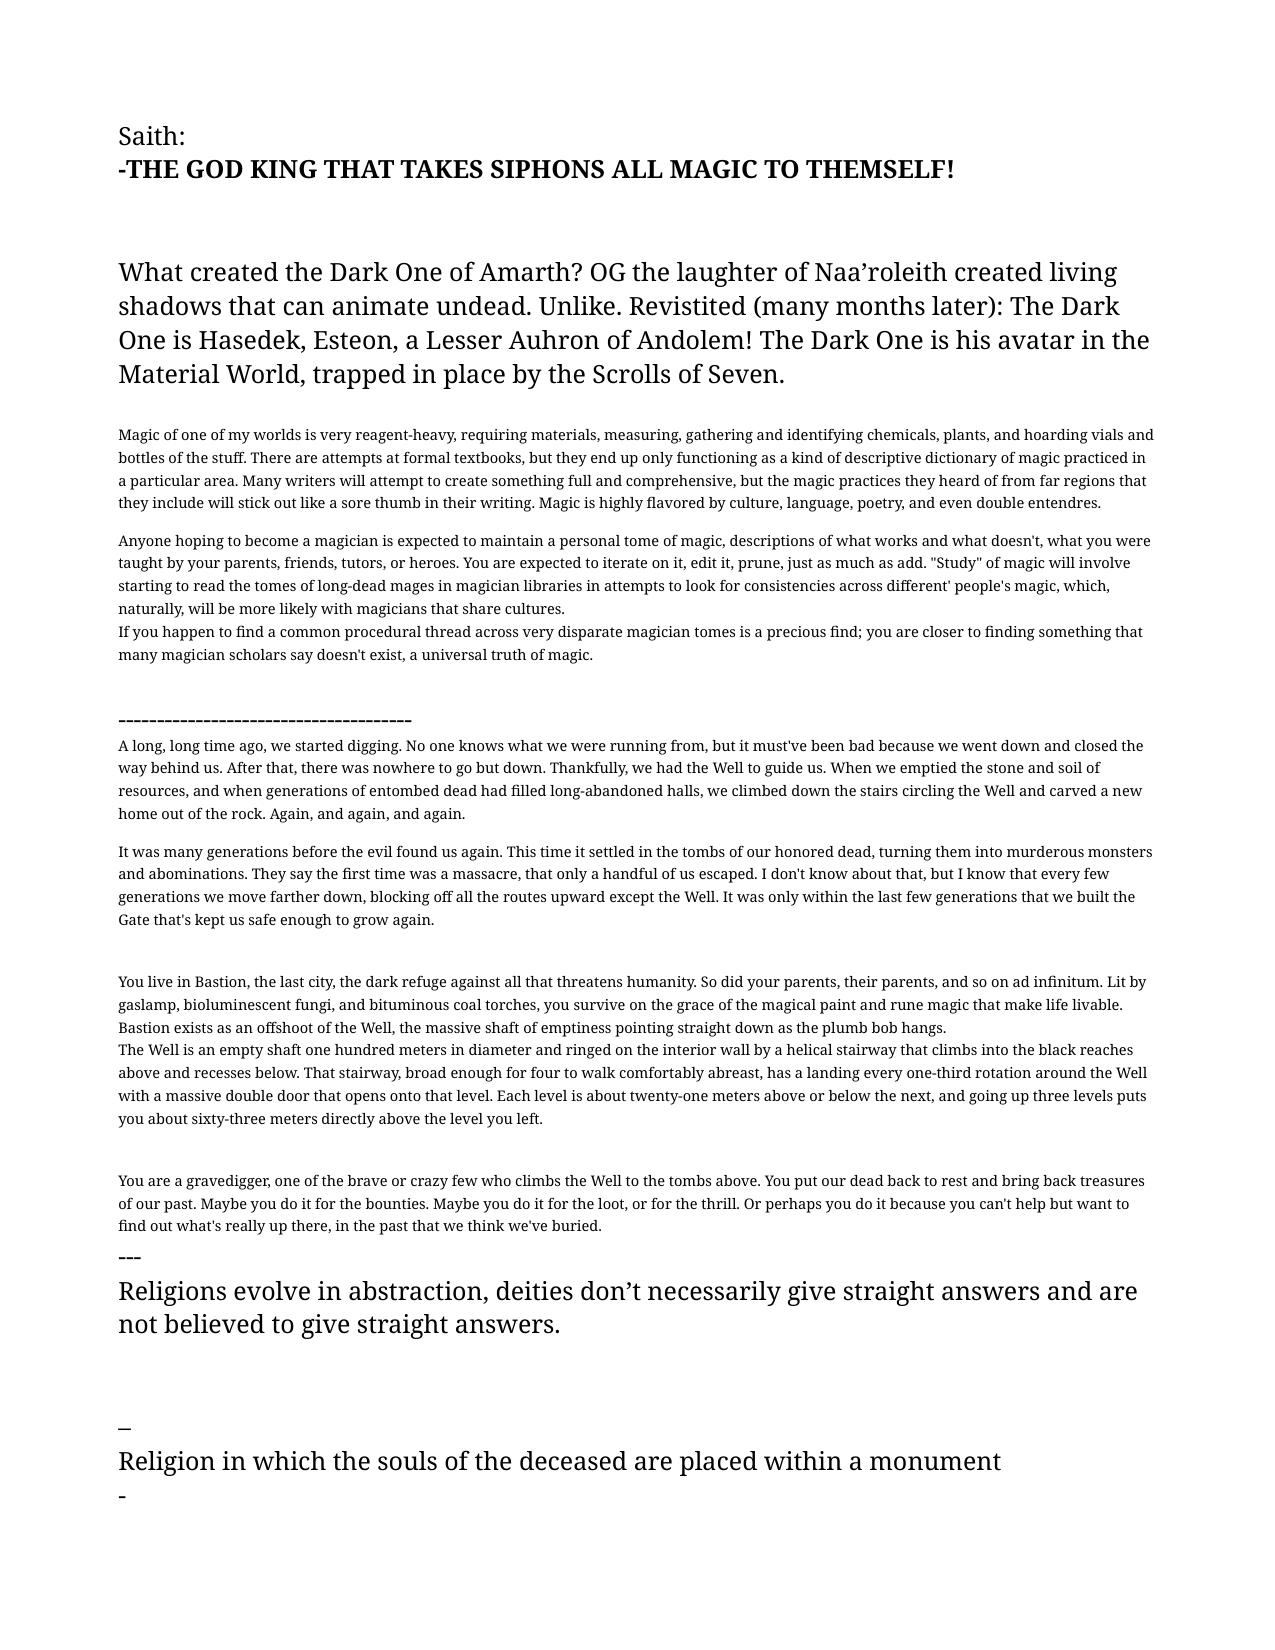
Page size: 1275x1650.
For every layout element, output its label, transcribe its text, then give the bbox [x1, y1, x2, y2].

text If you happen to find a common procedural thread across very disparate magician tomes is a precious find; you are closer to finding something that many magician scholars say doesn't exist, a universal truth of magic. [118, 622, 1157, 664]
text A long, long time ago, we started digging. No one knows what we were running from, but it must've been bad because we went down and closed the way behind us. After that, there was nowhere to go but down. Thankfully, we had the Well to guide us. When we emptied the stone and soil of resources, and when generations of entombed dead had filled long-abandoned halls, we climbed down the stairs circling the Well and carved a new home out of the rock. Again, and again, and again. [118, 736, 1157, 824]
text – [118, 1409, 1157, 1443]
text Magic of one of my worlds is very reagent-heavy, requiring materials, measuring, gathering and identifying chemicals, plants, and hoarding vials and bottles of the stuff. There are attempts at formal textbooks, but they end up only functioning as a kind of descriptive dictionary of magic practiced in a particular area. Many writers will attempt to create something full and comprehensive, but the magic practices they heard of from far regions that they include will stick out like a sore thumb in their writing. Magic is highly flavored by culture, language, poetry, and even double entendres. [118, 425, 1157, 513]
text What created the Dark One of Amarth? OG the laughter of Naa’roleith created living shadows that can animate undead. Unlike. Revistited (many months later): The Dark One is Hasedek, Esteon, a Lesser Auhron of Andolem! The Dark One is his avatar in the Material World, trapped in place by the Scrolls of Seven. [118, 254, 1157, 391]
text The Well is an empty shaft one hundred meters in diameter and ringed on the interior wall by a helical stairway that climbs into the black reaches above and recesses below. That stairway, broad enough for four to walk comfortably abreast, has a landing every one-third rotation around the Well with a massive double door that opens onto that level. Each level is about twenty-one meters above or below the next, and going up three levels puts you about sixty-three meters directly above the level you left. [118, 1040, 1157, 1128]
text Religion in which the souls of the deceased are placed within a monument [118, 1443, 1157, 1477]
text --- [118, 1239, 1157, 1273]
text Saith: [118, 118, 1157, 152]
text It was many generations before the evil found us again. This time it settled in the tombs of our honored dead, turning them into murderous monsters and abominations. They say the first time was a massacre, that only a handful of us escaped. I don't know about that, but I know that every few generations we move farther down, blocking off all the routes upward except the Well. It was only within the last few generations that we built the Gate that's kept us safe enough to grow again. [118, 841, 1157, 930]
text You are a gravedigger, one of the brave or crazy few who climbs the Well to the tombs above. You put our dead back to rest and bring back treasures of our past. Maybe you do it for the bounties. Maybe you do it for the loot, or for the thrill. Or perhaps you do it because you can't help but want to find out what's really up there, in the past that we think we've buried. [118, 1171, 1157, 1236]
text Religions evolve in abstraction, deities don’t necessarily give straight answers and are not believed to give straight answers. [118, 1273, 1157, 1341]
text - [118, 1477, 1157, 1512]
text -THE GOD KING THAT TAKES SIPHONS ALL MAGIC TO THEMSELF! [118, 152, 1157, 186]
text -------------------------------------- [118, 701, 1157, 736]
text Anyone hoping to become a magician is expected to maintain a personal tome of magic, descriptions of what works and what doesn't, what you were taught by your parents, friends, tutors, or heroes. You are expected to iterate on it, edit it, prune, just as much as add. "Study" of magic will involve starting to read the tomes of long-dead mages in magician libraries in attempts to look for consistencies across different' people's magic, which, naturally, will be more likely with magicians that share cultures. [118, 531, 1157, 619]
text You live in Bastion, the last city, the dark refuge against all that threatens humanity. So did your parents, their parents, and so on ad infinitum. Lit by gaslamp, bioluminescent fungi, and bituminous coal torches, you survive on the grace of the magical paint and rune magic that make life livable. Bastion exists as an offshoot of the Well, the massive shaft of emptiness pointing straight down as the plumb bob hangs. [118, 972, 1157, 1037]
